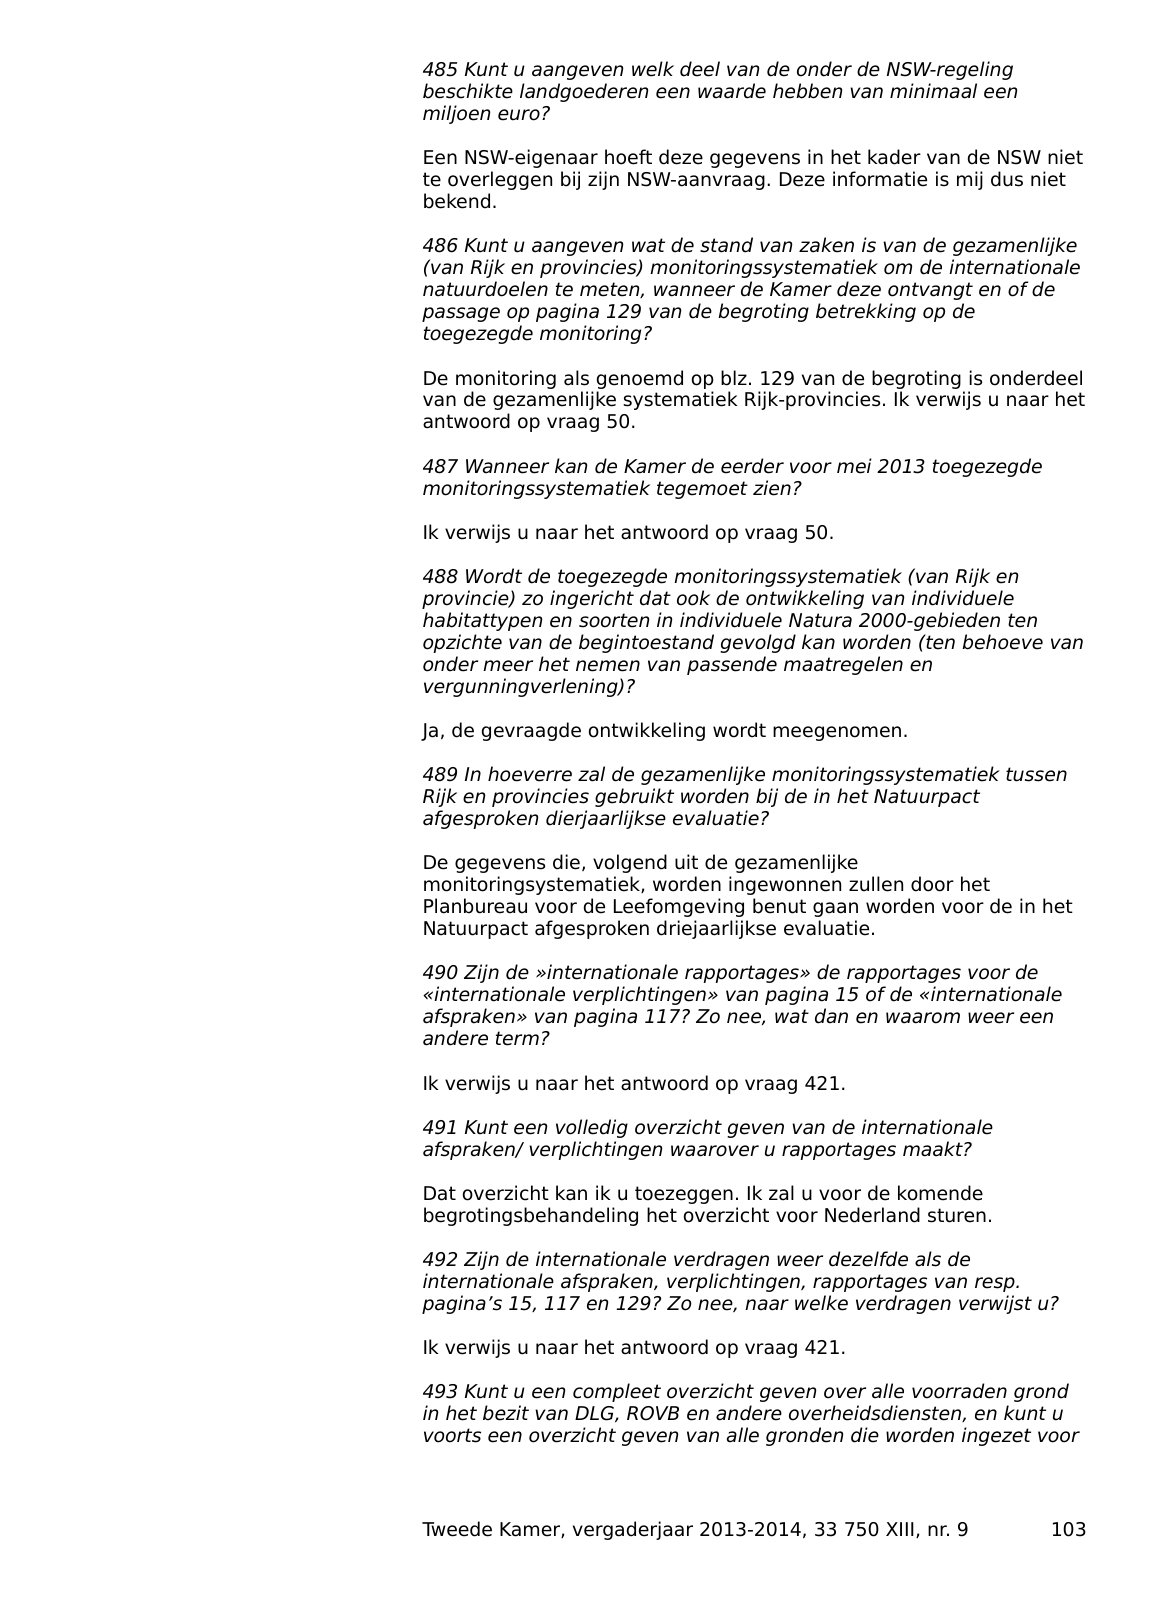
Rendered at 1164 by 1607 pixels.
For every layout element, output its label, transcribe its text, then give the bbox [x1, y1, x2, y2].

text Ik verwijs u naar het antwoord op vraag 421. [422, 1072, 1087, 1094]
text 488 Wordt de toegezegde monitoringssystematiek (van Rijk en provincie) zo ingericht dat ook de ontwikkeling van individuele habitattypen en soorten in individuele Natura 2000-gebieden ten opzichte van de begintoestand gevolgd kan worden (ten behoeve van onder meer het nemen van passende maatregelen en vergunningverlening)? [422, 566, 1087, 698]
text Ja, de gevraagde ontwikkeling wordt meegenomen. [422, 720, 1087, 742]
text 490 Zijn de »internationale rapportages» de rapportages voor de «internationale verplichtingen» van pagina 15 of de «internationale afspraken» van pagina 117? Zo nee, wat dan en waarom weer een andere term? [422, 962, 1087, 1050]
text Ik verwijs u naar het antwoord op vraag 50. [422, 522, 1087, 544]
text 487 Wanneer kan de Kamer de eerder voor mei 2013 toegezegde monitoringssystematiek tegemoet zien? [422, 456, 1087, 499]
text Ik verwijs u naar het antwoord op vraag 421. [422, 1337, 1087, 1359]
text 486 Kunt u aangeven wat de stand van zaken is van de gezamenlijke (van Rijk en provincies) monitoringssystematiek om de internationale natuurdoelen te meten, wanneer de Kamer deze ontvangt en of de passage op pagina 129 van de begroting betrekking op de toegezegde monitoring? [422, 235, 1087, 345]
text 492 Zijn de internationale verdragen weer dezelfde als de internationale afspraken, verplichtingen, rapportages van resp. pagina’s 15, 117 en 129? Zo nee, naar welke verdragen verwijst u? [422, 1249, 1087, 1315]
text 493 Kunt u een compleet overzicht geven over alle voorraden grond in het bezit van DLG, ROVB en andere overheidsdiensten, en kunt u voorts een overzicht geven van alle gronden die worden ingezet voor [422, 1381, 1087, 1447]
text De monitoring als genoemd op blz. 129 van de begroting is onderdeel van de gezamenlijke systematiek Rijk-provincies. Ik verwijs u naar het antwoord op vraag 50. [422, 367, 1087, 433]
text Een NSW-eigenaar hoeft deze gegevens in het kader van de NSW niet te overleggen bij zijn NSW-aanvraag. Deze informatie is mij dus niet bekend. [422, 147, 1087, 213]
text 491 Kunt een volledig overzicht geven van de internationale afspraken/ verplichtingen waarover u rapportages maakt? [422, 1117, 1087, 1161]
text De gegevens die, volgend uit de gezamenlijke monitoringsystematiek, worden ingewonnen zullen door het Planbureau voor de Leefomgeving benut gaan worden voor de in het Natuurpact afgesproken driejaarlijkse evaluatie. [422, 852, 1087, 940]
text Dat overzicht kan ik u toezeggen. Ik zal u voor de komende begrotingsbehandeling het overzicht voor Nederland sturen. [422, 1183, 1087, 1227]
text 489 In hoeverre zal de gezamenlijke monitoringssystematiek tussen Rijk en provincies gebruikt worden bij de in het Natuurpact afgesproken dierjaarlijkse evaluatie? [422, 764, 1087, 830]
text 485 Kunt u aangeven welk deel van de onder de NSW-regeling beschikte landgoederen een waarde hebben van minimaal een miljoen euro? [422, 59, 1087, 125]
